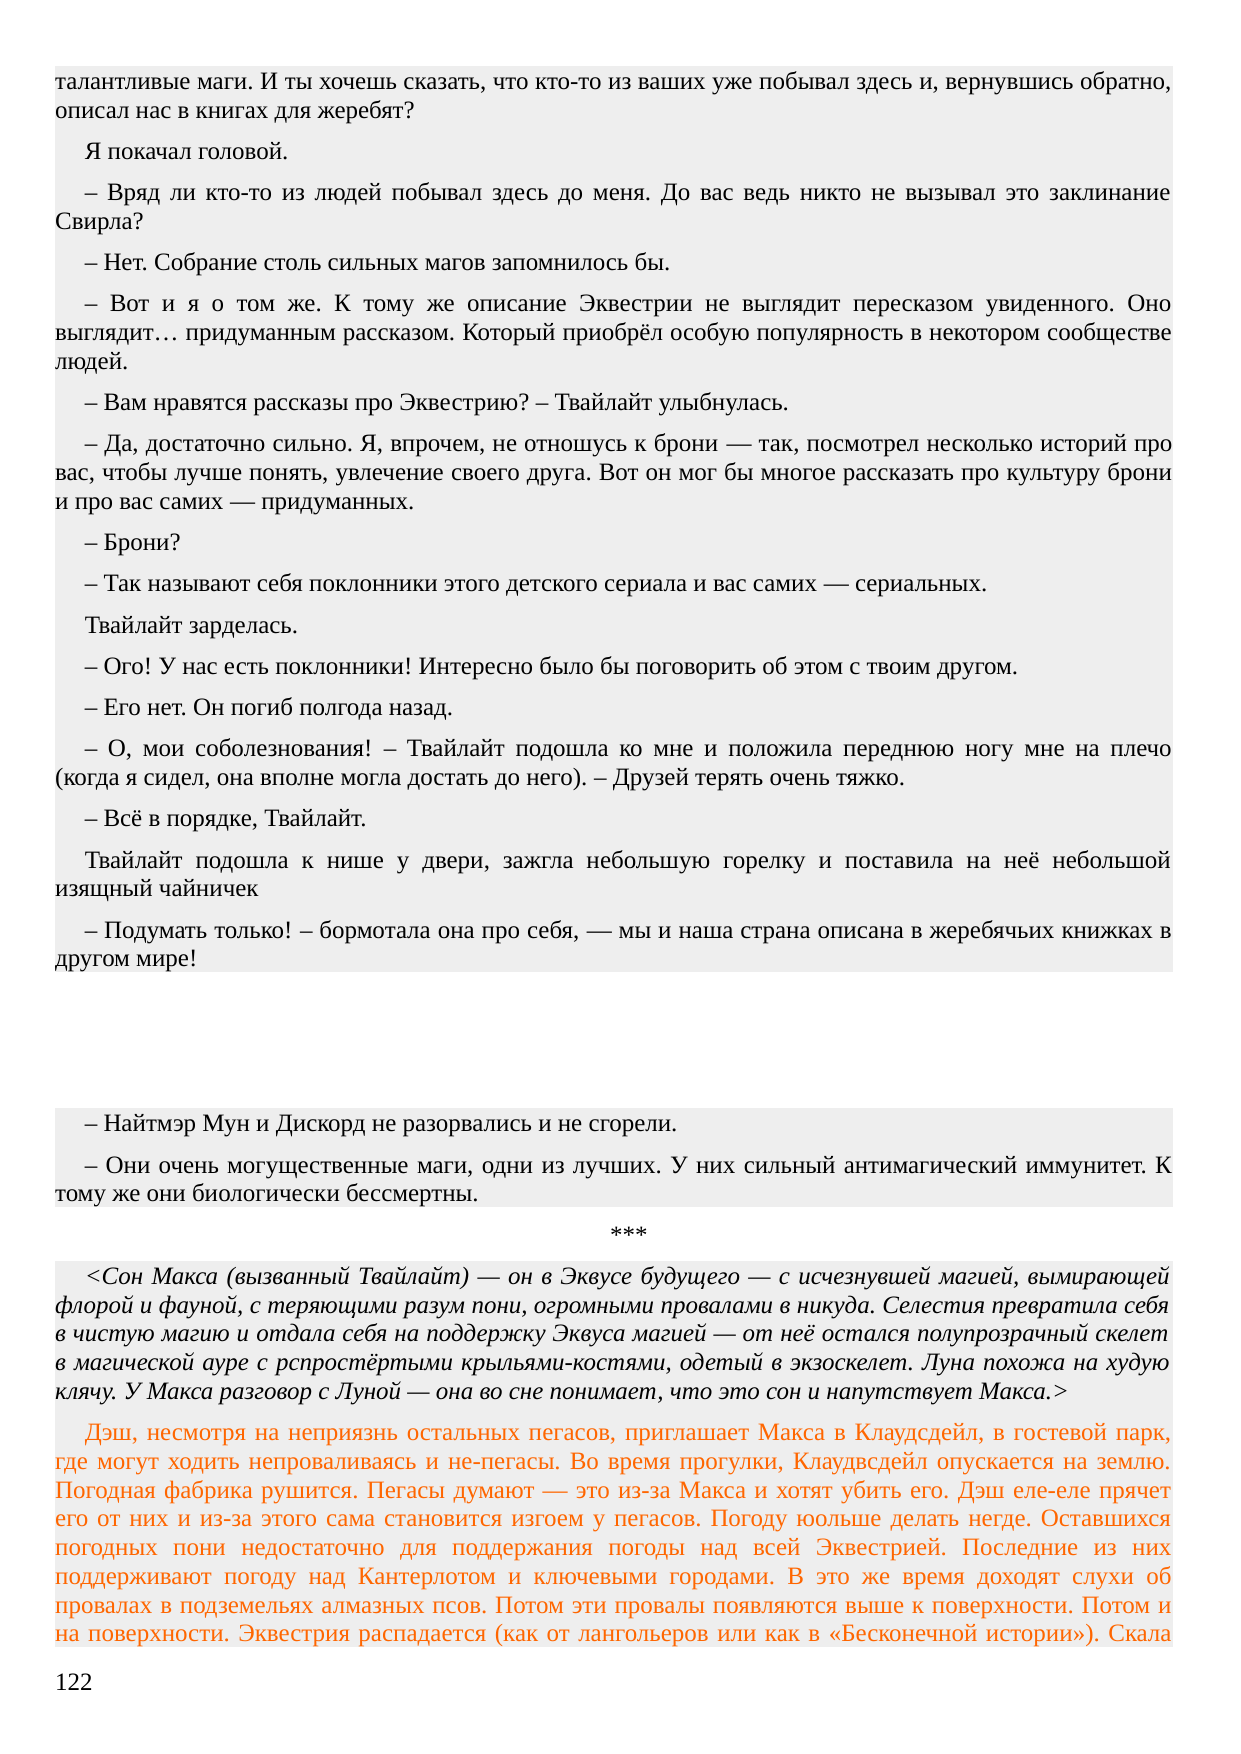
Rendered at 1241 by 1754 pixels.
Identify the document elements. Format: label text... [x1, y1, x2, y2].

text талантливые маги. И ты хочешь сказать, что кто-то из ваших уже побывал здесь и, вернувшись обратно, описал нас в книгах для жеребят? [55, 66, 1173, 123]
text – Так называют себя поклонники этого детского сериала и вас самих — сериальных. [55, 568, 1173, 597]
text *** [55, 1220, 1173, 1248]
text – О, мои соболезнования! – Твайлайт подошла ко мне и положила переднюю ногу мне на плечо (когда я сидел, она вполне могла достать до него). – Друзей терять очень тяжко. [55, 733, 1173, 791]
text Я покачал головой. [55, 136, 1173, 165]
text – Нет. Собрание столь сильных магов запомнилось бы. [55, 247, 1173, 276]
text Твайлайт подошла к нише у двери, зажгла небольшую горелку и поставила на неё небольшой изящный чайничек [55, 845, 1173, 902]
text – Всё в порядке, Твайлайт. [55, 803, 1173, 832]
text – Его нет. Он погиб полгода назад. [55, 692, 1173, 721]
text – Вам нравятся рассказы про Эквестрию? – Твайлайт улыбнулась. [55, 387, 1173, 416]
text Твайлайт зарделась. [55, 610, 1173, 638]
text – Вряд ли кто-то из людей побывал здесь до меня. До вас ведь никто не вызывал это заклинание Свирла? [55, 177, 1173, 235]
text – Брони? [55, 527, 1173, 556]
text – Ого! У нас есть поклонники! Интересно было бы поговорить об этом с твоим другом. [55, 651, 1173, 680]
text Дэш, несмотря на неприязнь остальных пегасов, приглашает Макса в Клаудсдейл, в гостевой парк, где могут ходить непроваливаясь и не-пегасы. Во время прогулки, Клаудвсдейл опускается на землю. Погодная фабрика рушится. Пегасы думают — это из-за Макса и хотят убить его. Дэш еле-еле прячет его от них и из-за этого сама становится изгоем у пегасов. Погоду юольше делать негде. Оставшихся погодных пони недостаточно для поддержания погоды над всей Эквестрией. Последние из них поддерживают погоду над Кантерлотом и ключевыми городами. В это же время доходят слухи об провалах в подземельях алмазных псов. Потом эти провалы появляются выше к поверхности. Потом и на поверхности. Эквестрия распадается (как от лангольеров или как в «Бесконечной истории»). Скала [55, 1417, 1173, 1647]
text – Найтмэр Мун и Дискорд не разорвались и не сгорели. [55, 1108, 1173, 1137]
text – Подумать только! – бормотала она про себя, — мы и наша страна описана в жеребячьих книжках в другом мире! [55, 915, 1173, 972]
text – Да, достаточно сильно. Я, впрочем, не отношусь к брони — так, посмотрел несколько историй про вас, чтобы лучше понять, увлечение своего друга. Вот он мог бы многое рассказать про культуру брони и про вас самих — придуманных. [55, 428, 1173, 515]
text – Они очень могущественные маги, одни из лучших. У них сильный антимагический иммунитет. К тому же они биологически бессмертны. [55, 1150, 1173, 1207]
text – Вот и я о том же. К тому же описание Эквестрии не выглядит пересказом увиденного. Оно выглядит… придуманным рассказом. Который приобрёл особую популярность в некотором сообществе людей. [55, 288, 1173, 375]
text <Сон Макса (вызванный Твайлайт) — он в Эквусе будущего — с исчезнувшей магией, вымирающей флорой и фауной, с теряющими разум пони, огромными провалами в никуда. Селестия превратила себя в чистую магию и отдала себя на поддержку Эквуса магией — от неё остался полупрозрачный скелет в магической ауре с рспростёртыми крыльями-костями, одетый в экзоскелет. Луна похожа на худую клячу. У Макса разговор с Луной — она во сне понимает, что это сон и напутствует Макса.> [55, 1261, 1173, 1405]
